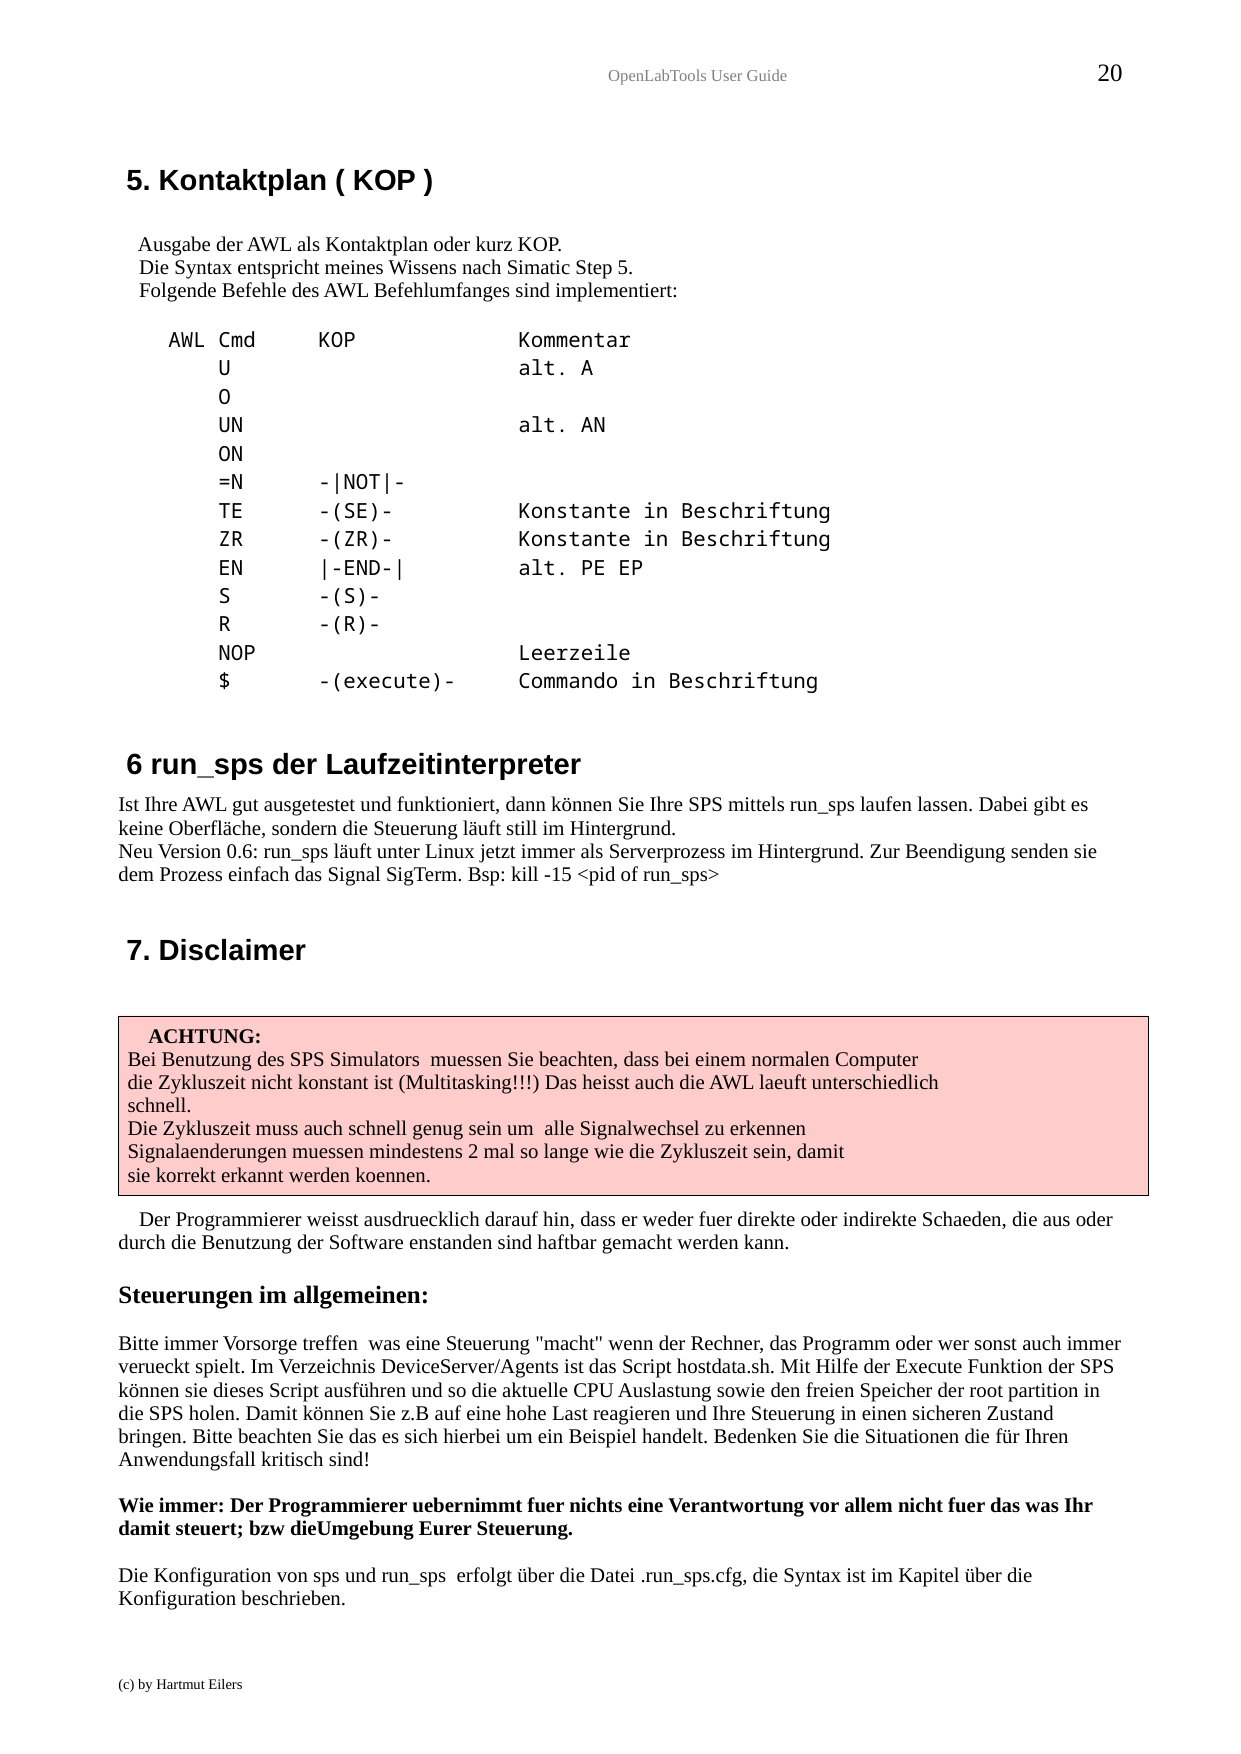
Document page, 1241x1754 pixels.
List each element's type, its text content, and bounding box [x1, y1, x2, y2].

text Bei Benutzung des SPS Simulators muessen Sie beachten, dass bei einem normalen Computer [127, 1048, 1139, 1071]
text Wie immer: Der Programmierer uebernimmt fuer nichts eine Verantwortung vor allem nicht fuer das was Ihr damit steuert; bzw dieUmgebung Eurer Steuerung. [118, 1494, 1122, 1540]
text ON [118, 439, 1122, 467]
text schnell. [127, 1094, 1139, 1117]
text ZR -(ZR)- Konstante in Beschriftung [118, 524, 1122, 553]
text $ -(execute)- Commando in Beschriftung [118, 666, 1122, 695]
text Ist Ihre AWL gut ausgetestet und funktioniert, dann können Sie Ihre SPS mittels run_sps laufen lassen. Dabei gibt es keine Oberfläche, sondern die Steuerung läuft still im Hintergrund. [118, 793, 1122, 839]
text Die Syntax entspricht meines Wissens nach Simatic Step 5. [118, 256, 1122, 279]
text Ausgabe der AWL als Kontaktplan oder kurz KOP. [118, 233, 1122, 256]
text [118, 1002, 1122, 1015]
text Die Zykluszeit muss auch schnell genug sein um alle Signalwechsel zu erkennen Signalaenderungen muessen mindestens 2 mal so lange wie die Zykluszeit sein, damit sie korrekt erkannt werden koennen. [127, 1117, 1139, 1187]
text TE -(SE)- Konstante in Beschriftung [118, 496, 1122, 524]
text U alt. A [118, 353, 1122, 382]
text O [118, 382, 1122, 410]
text Der Programmierer weisst ausdruecklich darauf hin, dass er weder fuer direkte oder indirekte Schaeden, die aus oder durch die Benutzung der Software enstanden sind haftbar gemacht werden kann. [118, 1196, 1122, 1254]
text ACHTUNG: [127, 1025, 1139, 1048]
text die Zykluszeit nicht konstant ist (Multitasking!!!) Das heisst auch die AWL laeuft unterschiedlich [127, 1071, 1139, 1094]
subtitle 7. Disclaimer [118, 934, 1122, 967]
text Folgende Befehle des AWL Befehlumfanges sind implementiert: [118, 279, 1122, 302]
text EN |-END-| alt. PE EP [118, 553, 1122, 581]
text S -(S)- [118, 581, 1122, 609]
text Steuerungen im allgemeinen: [118, 1281, 1122, 1332]
text NOP Leerzeile [118, 638, 1122, 666]
text Die Konfiguration von sps und run_sps erfolgt über die Datei .run_sps.cfg, die Syntax ist im Kapitel über die Konfiguration beschrieben. [118, 1563, 1122, 1610]
subtitle 6 run_sps der Laufzeitinterpreter [118, 748, 1122, 781]
text =N -|NOT|- [118, 467, 1122, 496]
text AWL Cmd KOP Kommentar [118, 325, 1122, 353]
text Neu Version 0.6: run_sps läuft unter Linux jetzt immer als Serverprozess im Hintergrund. Zur Beendigung senden sie dem Prozess einfach das Signal SigTerm. Bsp: kill -15 <pid of run_sps> [118, 839, 1122, 886]
text Bitte immer Vorsorge treffen was eine Steuerung "macht" wenn der Rechner, das Programm oder wer sonst auch immer verueckt spielt. Im Verzeichnis DeviceServer/Agents ist das Script hostdata.sh. Mit Hilfe der Execute Funktion der SPS können sie dieses Script ausführen und so die aktuelle CPU Auslastung sowie den freien Speicher der root partition in die SPS holen. Damit können Sie z.B auf eine hohe Last reagieren und Ihre Steuerung in einen sicheren Zustand bringen. Bitte beachten Sie das es sich hierbei um ein Beispiel handelt. Bedenken Sie die Situationen die für Ihren Anwendungsfall kritisch sind! [118, 1332, 1122, 1471]
text R -(R)- [118, 609, 1122, 638]
subtitle 5. Kontaktplan ( KOP ) [118, 164, 1122, 197]
text UN alt. AN [118, 410, 1122, 439]
